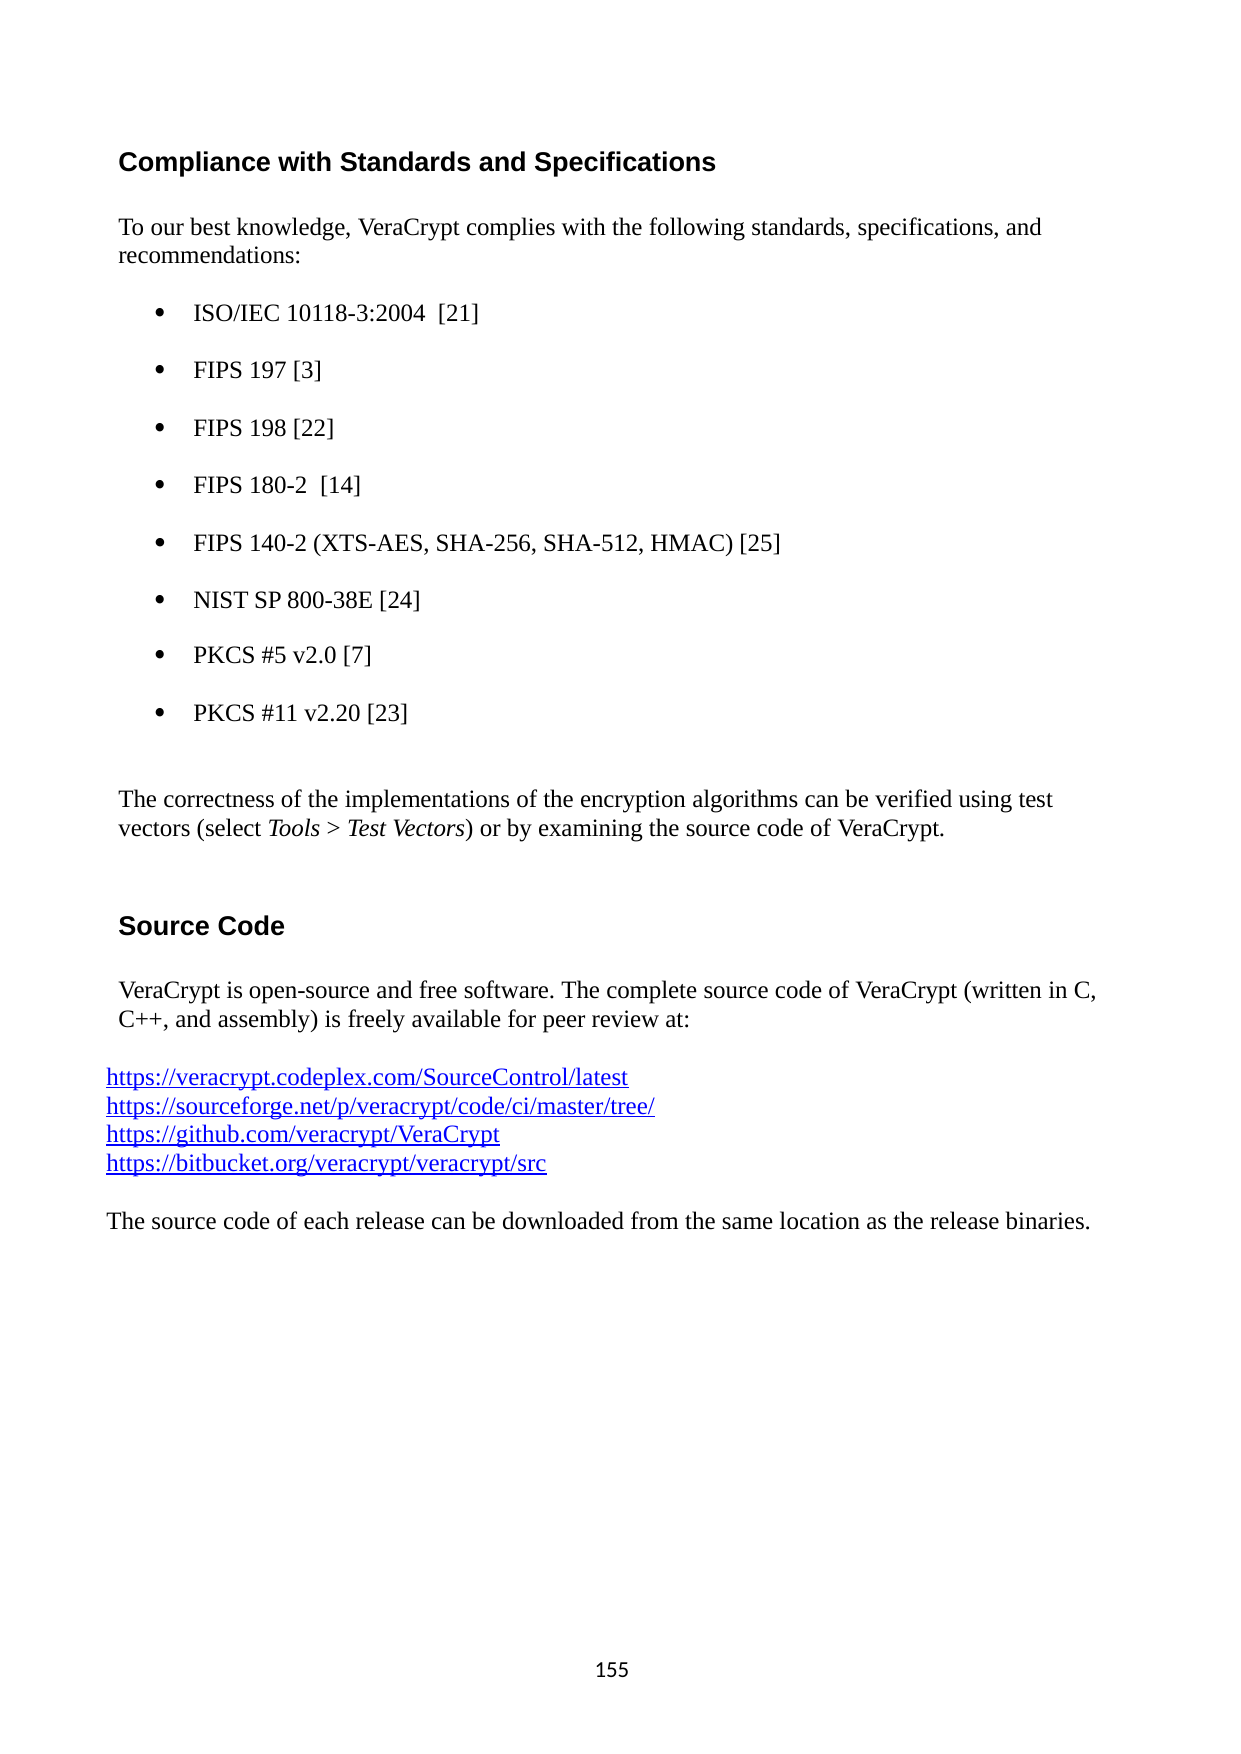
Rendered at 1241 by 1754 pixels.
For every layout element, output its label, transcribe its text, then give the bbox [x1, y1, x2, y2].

subtitle Compliance with Standards and Specifications [118, 146, 1117, 177]
text  FIPS 198 [22] [156, 413, 1117, 442]
text  FIPS 197 [3] [156, 355, 1117, 384]
subtitle Source Code [118, 909, 1117, 941]
list FIPS 140-2 (XTS-AES, SHA-256, SHA-512, HMAC) [25] [156, 528, 1117, 557]
text  PKCS #5 v2.0 [7] [156, 640, 1117, 669]
subtitle To our best knowledge, VeraCrypt complies with the following standards, specifications, and recommendations: [118, 212, 1105, 269]
text The correctness of the implementations of the encryption algorithms can be verified using test vectors (select Tools > Test Vectors) or by examining the source code of VeraCrypt. [118, 784, 1117, 841]
text  ISO/IEC 10118-3:2004 [21] [156, 298, 1117, 327]
text https://veracrypt.codeplex.com/SourceControl/latest https://sourceforge.net/p/veracrypt/code/ci/master/tree/ https://github.com/veracrypt/VeraCrypt https://bitbucket.org/veracrypt/veracrypt/src [106, 1062, 1117, 1177]
text  PKCS #11 v2.20 [23] [156, 698, 1117, 726]
text VeraCrypt is open-source and free software. The complete source code of VeraCrypt (written in C, C++, and assembly) is freely available for peer review at: [118, 975, 1117, 1033]
text  FIPS 180-2 [14] [156, 470, 1117, 499]
text  NIST SP 800-38E [24] [156, 585, 1117, 614]
text The source code of each release can be downloaded from the same location as the release binaries. [106, 1206, 1117, 1235]
